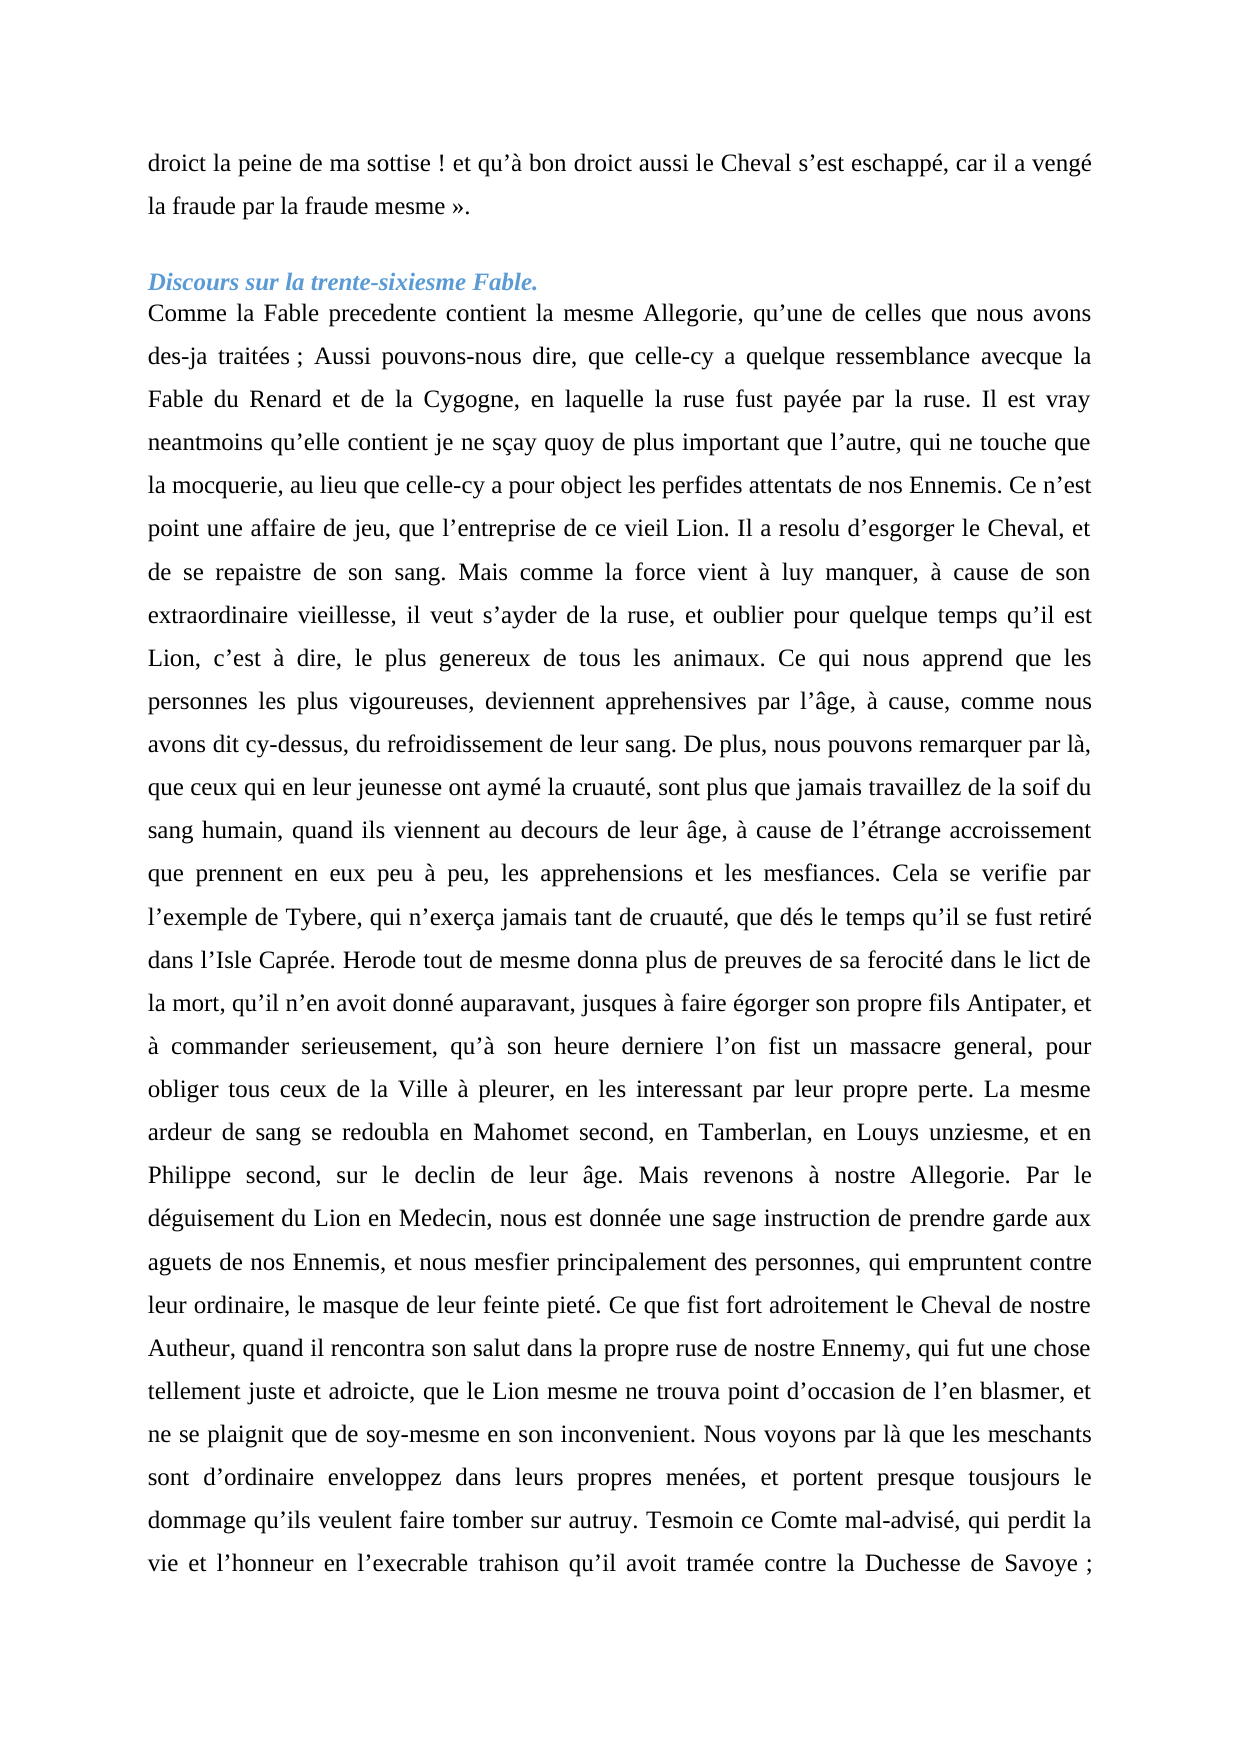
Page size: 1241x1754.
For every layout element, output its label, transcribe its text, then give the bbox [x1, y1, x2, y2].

text droict la peine de ma sottise ! et qu’à bon droict aussi le Cheval s’est eschappé, car il a vengé la fraude par la fraude mesme ». [148, 148, 1093, 219]
text Comme la Fable precedente contient la mesme Allegorie, qu’une de celles que nous avons des-ja traitées ; Aussi pouvons-nous dire, que celle-cy a quelque ressemblance avecque la Fable du Renard et de la Cygogne, en laquelle la ruse fust payée par la ruse. Il est vray neantmoins qu’elle contient je ne sçay quoy de plus important que l’autre, qui ne touche que la mocquerie, au lieu que celle-cy a pour object les perfides attentats de nos Ennemis. Ce n’est point une affaire de jeu, que l’entreprise de ce vieil Lion. Il a resolu d’esgorger le Cheval, et de se repaistre de son sang. Mais comme la force vient à luy manquer, à cause de son extraordinaire vieillesse, il veut s’ayder de la ruse, et oublier pour quelque temps qu’il est Lion, c’est à dire, le plus genereux de tous les animaux. Ce qui nous apprend que les personnes les plus vigoureuses, deviennent apprehensives par l’âge, à cause, comme nous avons dit cy-dessus, du refroidissement de leur sang. De plus, nous pouvons remarquer par là, que ceux qui en leur jeunesse ont aymé la cruauté, sont plus que jamais travaillez de la soif du sang humain, quand ils viennent au decours de leur âge, à cause de l’étrange accroissement que prennent en eux peu à peu, les apprehensions et les mesfiances. Cela se verifie par l’exemple de Tybere, qui n’exerça jamais tant de cruauté, que dés le temps qu’il se fust retiré dans l’Isle Caprée. Herode tout de mesme donna plus de preuves de sa ferocité dans le lict de la mort, qu’il n’en avoit donné auparavant, jusques à faire égorger son propre fils Antipater, et à commander serieusement, qu’à son heure derniere l’on fist un massacre general, pour obliger tous ceux de la Ville à pleurer, en les interessant par leur propre perte. La mesme ardeur de sang se redoubla en Mahomet second, en Tamberlan, en Louys unziesme, et en Philippe second, sur le declin de leur âge. Mais revenons à nostre Allegorie. Par le déguisement du Lion en Medecin, nous est donnée une sage instruction de prendre garde aux aguets de nos Ennemis, et nous mesfier principalement des personnes, qui empruntent contre leur ordinaire, le masque de leur feinte pieté. Ce que fist fort adroitement le Cheval de nostre Autheur, quand il rencontra son salut dans la propre ruse de nostre Ennemy, qui fut une chose tellement juste et adroicte, que le Lion mesme ne trouva point d’occasion de l’en blasmer, et ne se plaignit que de soy-mesme en son inconvenient. Nous voyons par là que les meschants sont d’ordinaire enveloppez dans leurs propres menées, et portent presque tousjours le dommage qu’ils veulent faire tomber sur autruy. Tesmoin ce Comte mal-advisé, qui perdit la vie et l’honneur en l’execrable trahison qu’il avoit tramée contre la Duchesse de Savoye ; [148, 298, 1093, 1577]
subtitle Discours sur la trente-sixiesme Fable. [148, 267, 1093, 296]
